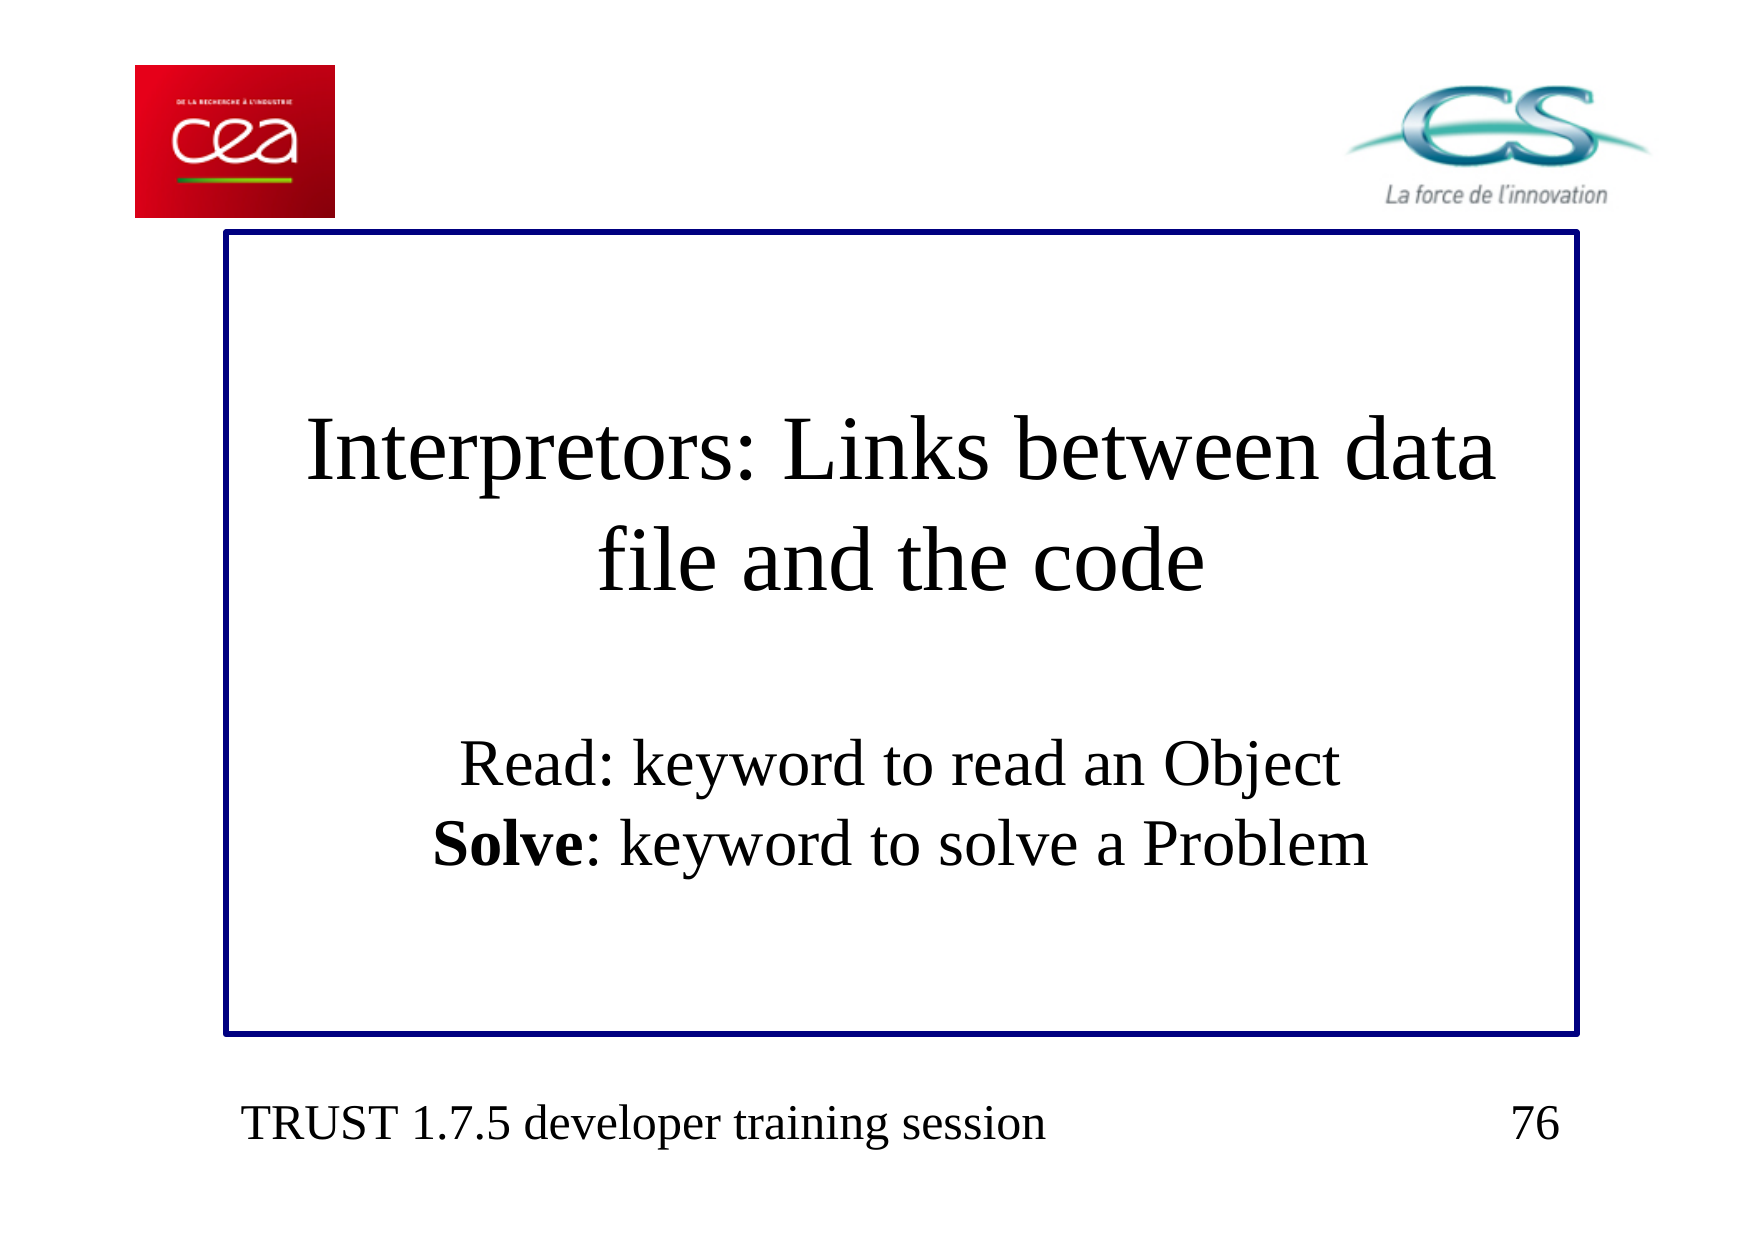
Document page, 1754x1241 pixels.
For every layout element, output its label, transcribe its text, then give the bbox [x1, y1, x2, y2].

title Interpretors: Links between data file and the code Read: keyword to read an Object Solve: keyword to solve a Problem [225, 232, 1577, 1035]
picture [1340, 73, 1662, 218]
picture [135, 65, 335, 218]
